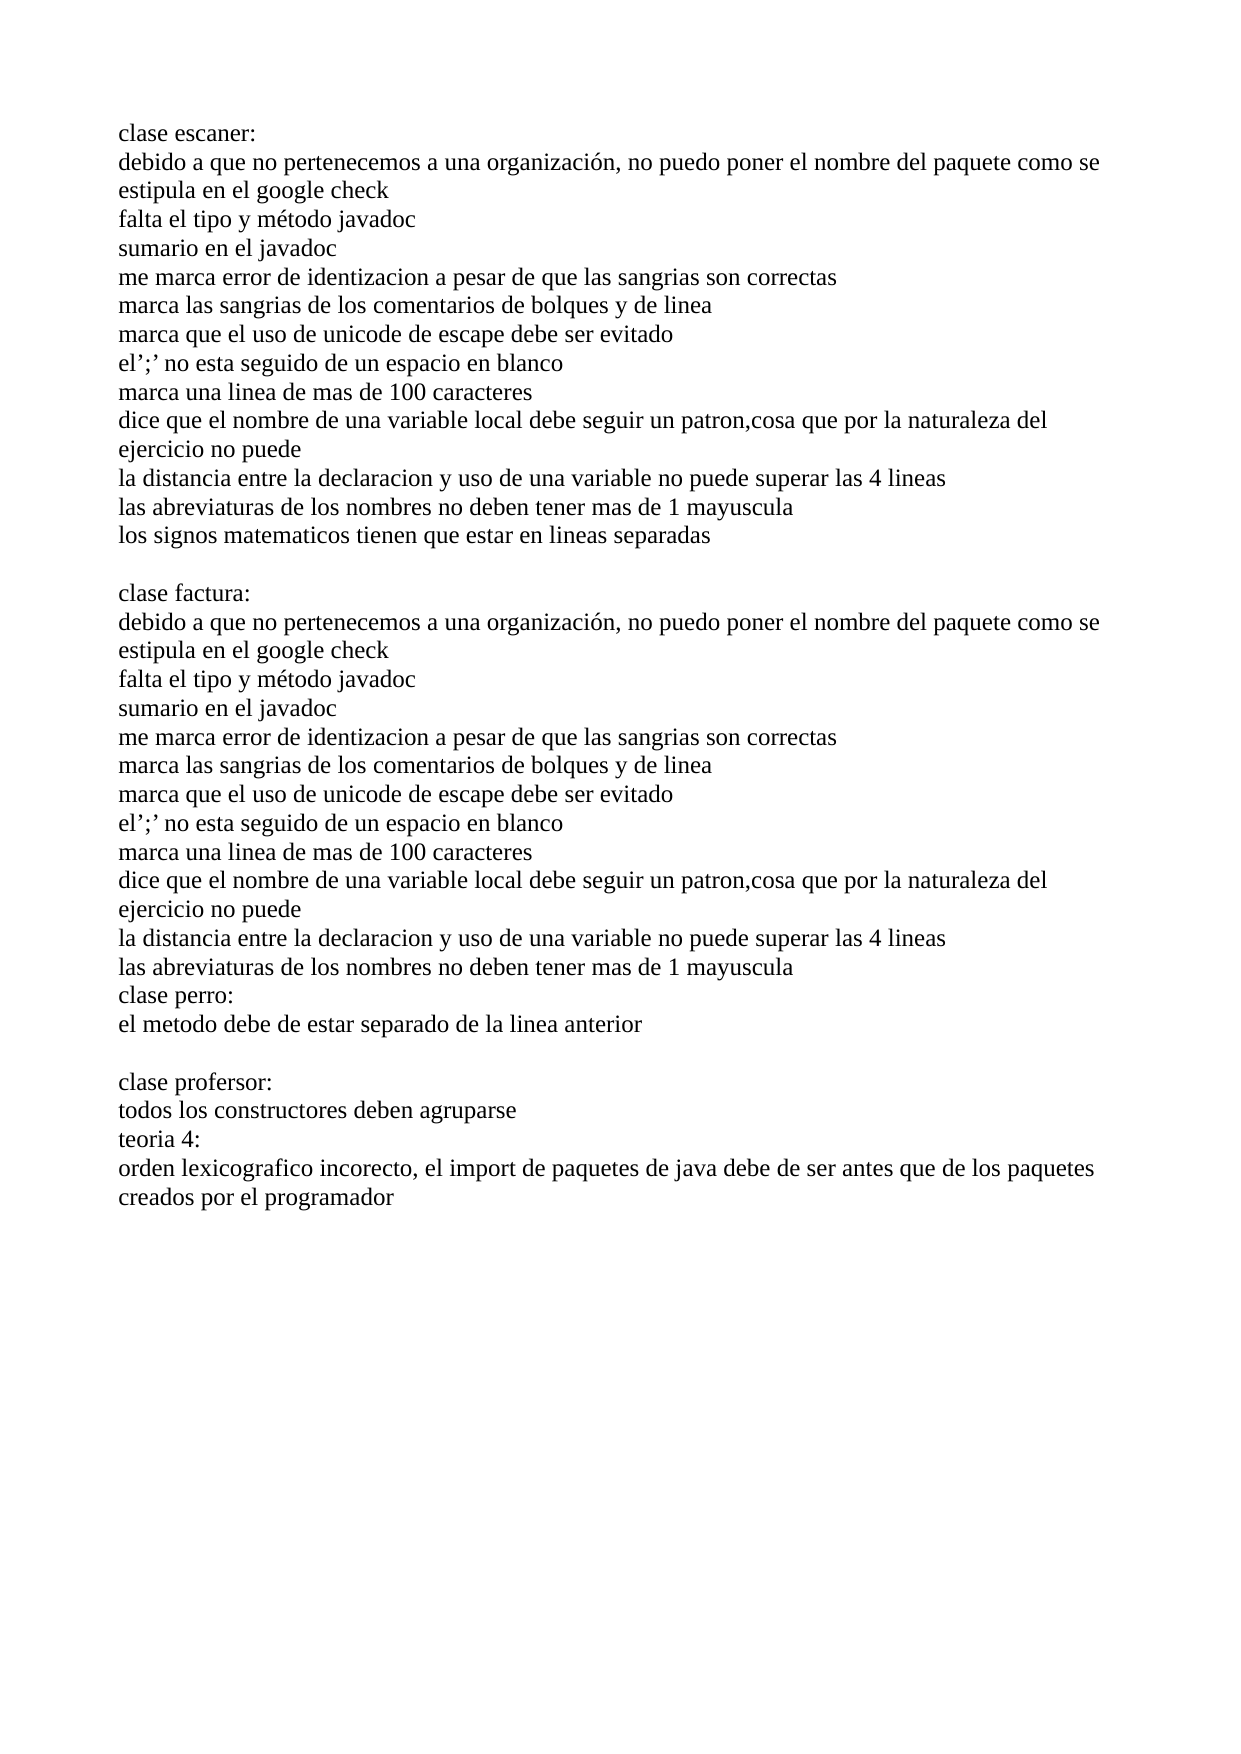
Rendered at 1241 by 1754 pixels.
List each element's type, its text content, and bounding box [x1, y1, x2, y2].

text las abreviaturas de los nombres no deben tener mas de 1 mayuscula [118, 952, 1122, 981]
text falta el tipo y método javadoc [118, 204, 1122, 233]
text marca una linea de mas de 100 caracteres [118, 377, 1122, 406]
text orden lexicografico incorecto, el import de paquetes de java debe de ser antes que de los paquetes creados por el programador [118, 1153, 1122, 1211]
text clase escaner: [118, 118, 1122, 147]
text marca que el uso de unicode de escape debe ser evitado [118, 779, 1122, 808]
text la distancia entre la declaracion y uso de una variable no puede superar las 4 lineas [118, 923, 1122, 952]
text sumario en el javadoc [118, 693, 1122, 722]
text dice que el nombre de una variable local debe seguir un patron,cosa que por la naturaleza del ejercicio no puede [118, 866, 1122, 923]
text el’;’ no esta seguido de un espacio en blanco [118, 808, 1122, 837]
text teoria 4: [118, 1124, 1122, 1153]
text debido a que no pertenecemos a una organización, no puedo poner el nombre del paquete como se estipula en el google check [118, 147, 1122, 204]
text el metodo debe de estar separado de la linea anterior [118, 1009, 1122, 1038]
text todos los constructores deben agruparse [118, 1096, 1122, 1124]
text las abreviaturas de los nombres no deben tener mas de 1 mayuscula [118, 492, 1122, 521]
text clase factura: [118, 578, 1122, 607]
text me marca error de identizacion a pesar de que las sangrias son correctas [118, 262, 1122, 291]
text marca las sangrias de los comentarios de bolques y de linea [118, 751, 1122, 779]
text falta el tipo y método javadoc [118, 664, 1122, 693]
text debido a que no pertenecemos a una organización, no puedo poner el nombre del paquete como se estipula en el google check [118, 607, 1122, 664]
text marca una linea de mas de 100 caracteres [118, 837, 1122, 866]
text clase perro: [118, 981, 1122, 1009]
text sumario en el javadoc [118, 233, 1122, 262]
text los signos matematicos tienen que estar en lineas separadas [118, 521, 1122, 549]
text el’;’ no esta seguido de un espacio en blanco [118, 348, 1122, 377]
text marca que el uso de unicode de escape debe ser evitado [118, 319, 1122, 348]
text dice que el nombre de una variable local debe seguir un patron,cosa que por la naturaleza del ejercicio no puede [118, 406, 1122, 463]
text clase profersor: [118, 1067, 1122, 1096]
text me marca error de identizacion a pesar de que las sangrias son correctas [118, 722, 1122, 751]
text marca las sangrias de los comentarios de bolques y de linea [118, 291, 1122, 319]
text la distancia entre la declaracion y uso de una variable no puede superar las 4 lineas [118, 463, 1122, 492]
